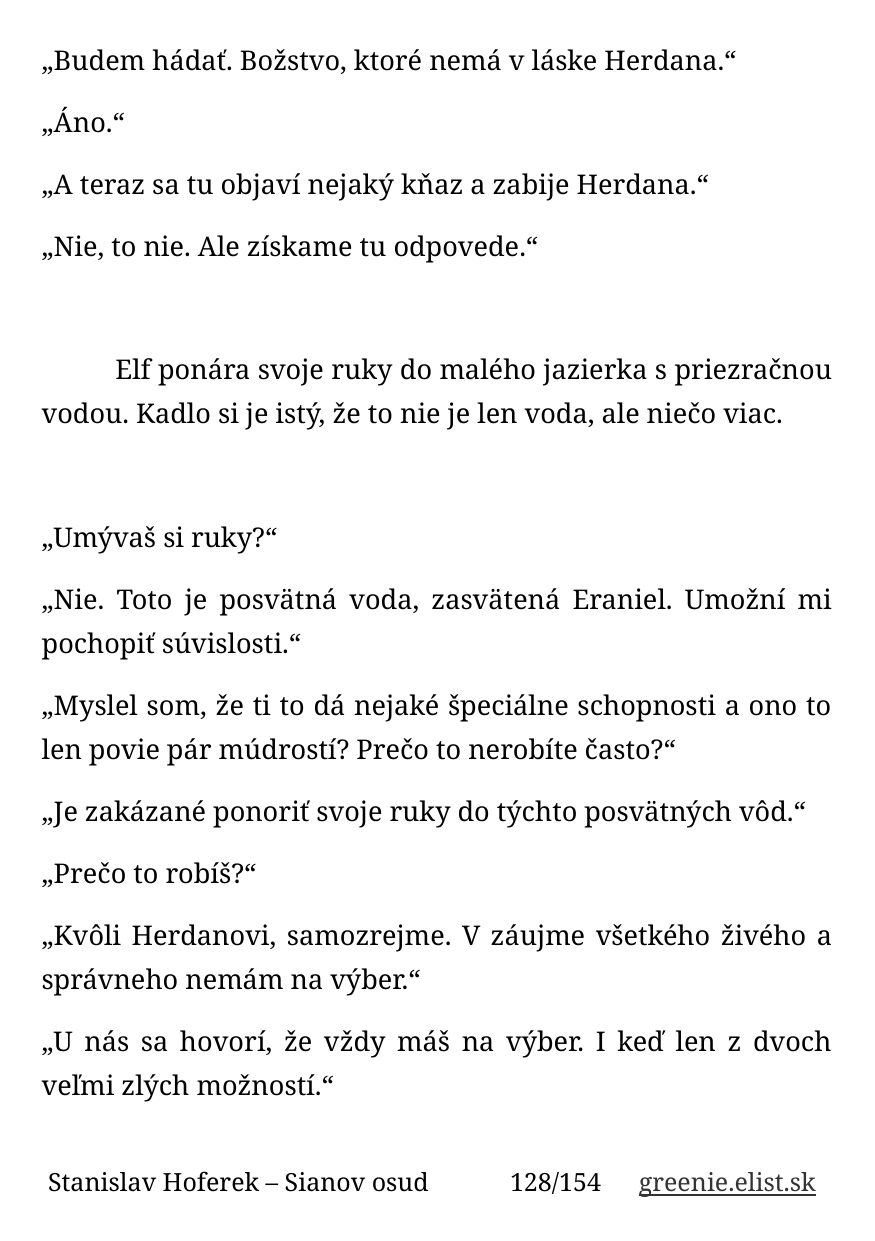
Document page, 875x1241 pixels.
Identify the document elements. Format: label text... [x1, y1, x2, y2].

text „Nie. Toto je posvätná voda, zasvätená Eraniel. Umožní mi pochopiť súvislosti.“ [41, 581, 833, 662]
text „Umývaš si ruky?“ [41, 519, 833, 556]
text „Prečo to robíš?“ [41, 854, 833, 891]
text „Budem hádať. Božstvo, ktoré nemá v láske Herdana.“ [41, 41, 833, 78]
text Elf ponára svoje ruky do malého jazierka s priezračnou vodou. Kadlo si je istý, že to nie je len voda, ale niečo viac. [41, 351, 833, 432]
text „Je zakázané ponoriť svoje ruky do týchto posvätných vôd.“ [41, 793, 833, 829]
text „A teraz sa tu objaví nejaký kňaz a zabije Herdana.“ [41, 165, 833, 202]
text „Nie, to nie. Ale získame tu odpovede.“ [41, 227, 833, 264]
text „Myslel som, že ti to dá nejaké špeciálne schopnosti a ono to len povie pár múdrostí? Prečo to nerobíte často?“ [41, 687, 833, 768]
text „Kvôli Herdanovi, samozrejme. V záujme všetkého živého a správneho nemám na výber.“ [41, 916, 833, 997]
text „Áno.“ [41, 103, 833, 140]
text „U nás sa hovorí, že vždy máš na výber. I keď len z dvoch veľmi zlých možností.“ [41, 1022, 833, 1103]
